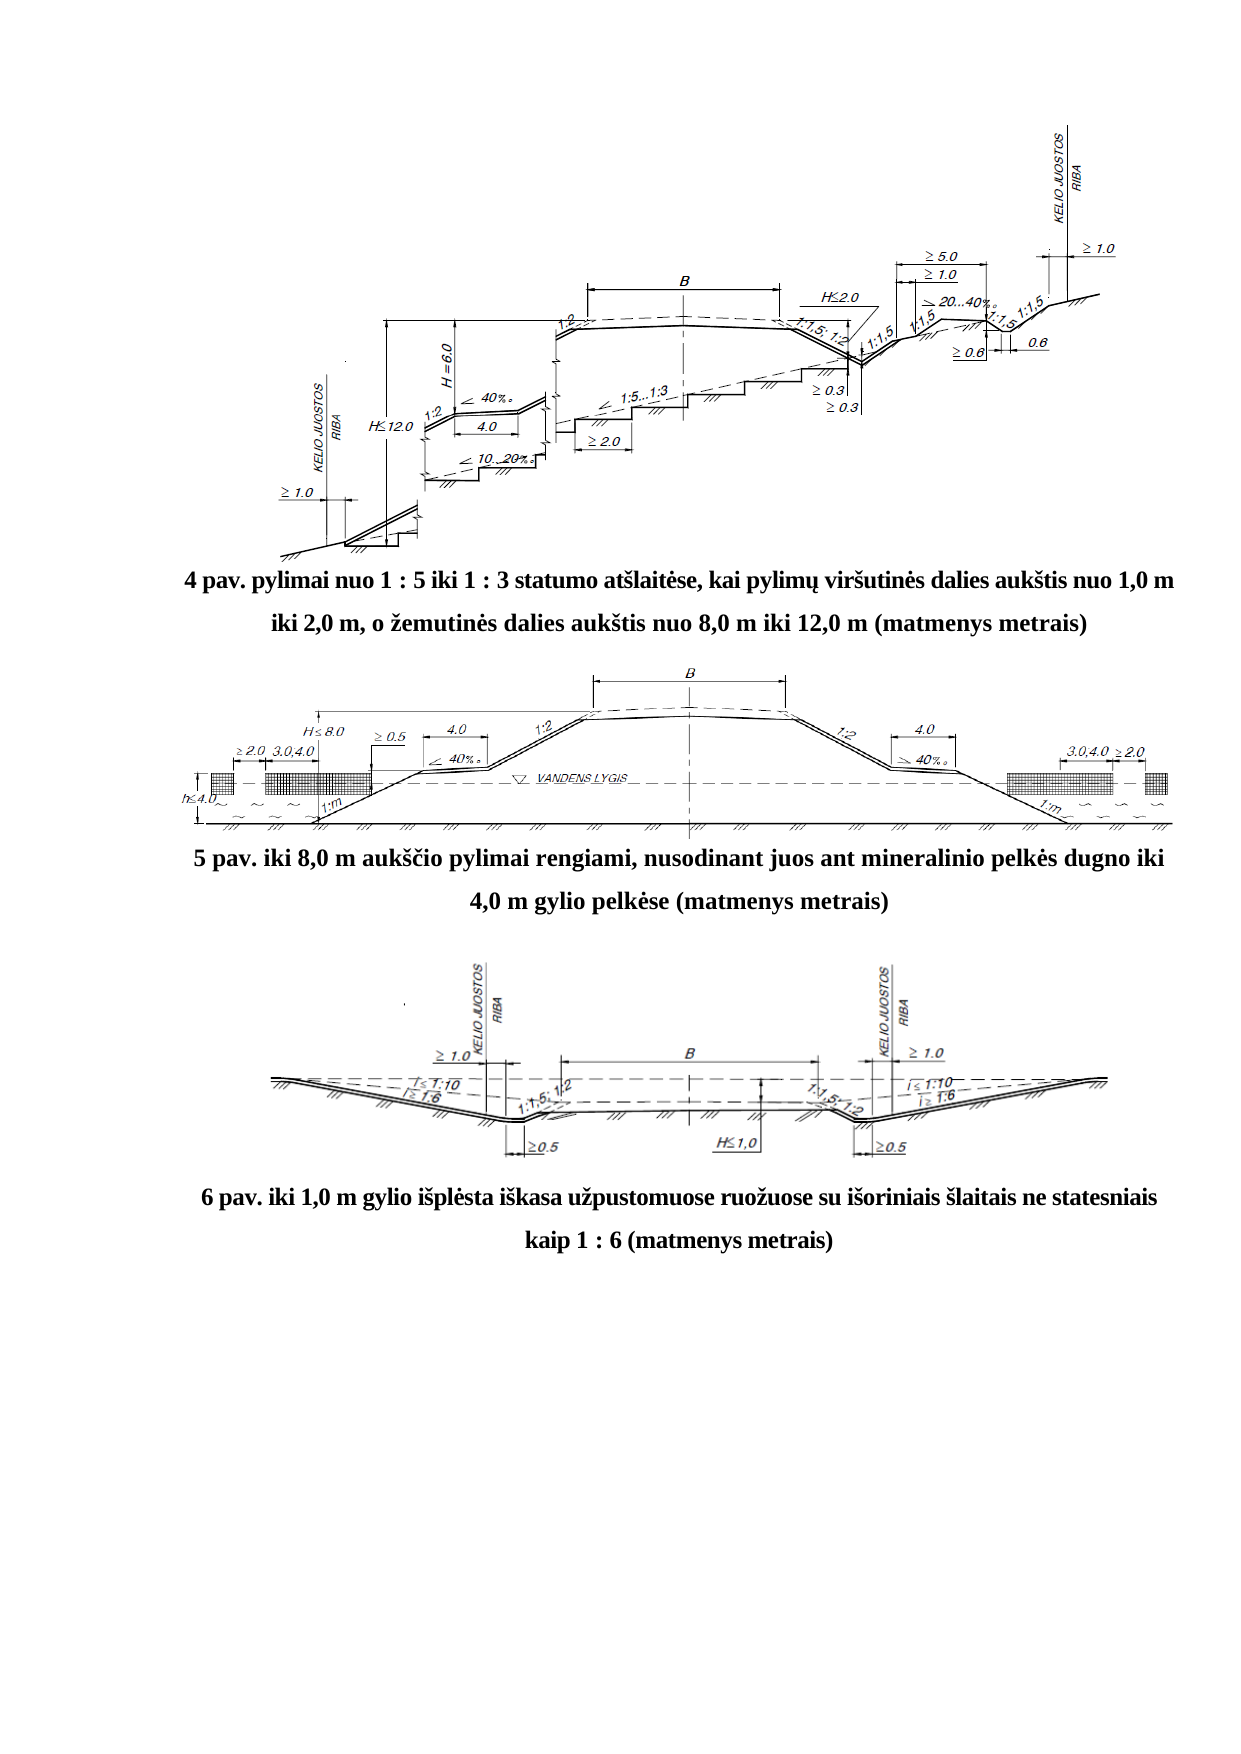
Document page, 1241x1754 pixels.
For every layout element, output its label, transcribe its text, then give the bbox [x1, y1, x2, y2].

text 6 pav. iki 1,0 m gylio išplėsta iškasa užpustomuose ruožuose su išoriniais šlaitais ne statesniais kaip 1 : 6 (matmenys metrais) [177, 1182, 1181, 1254]
text 4 pav. pylimai nuo 1 : 5 iki 1 : 3 statumo atšlaitėse, kai pylimų viršutinės dalies aukštis nuo 1,0 m iki 2,0 m, o žemutinės dalies aukštis nuo 8,0 m iki 12,0 m (matmenys metrais) [177, 565, 1181, 637]
text 5 pav. iki 8,0 m aukščio pylimai rengiami, nusodinant juos ant mineralinio pelkės dugno iki 4,0 m gylio pelkėse (matmenys metrais) [177, 843, 1181, 915]
